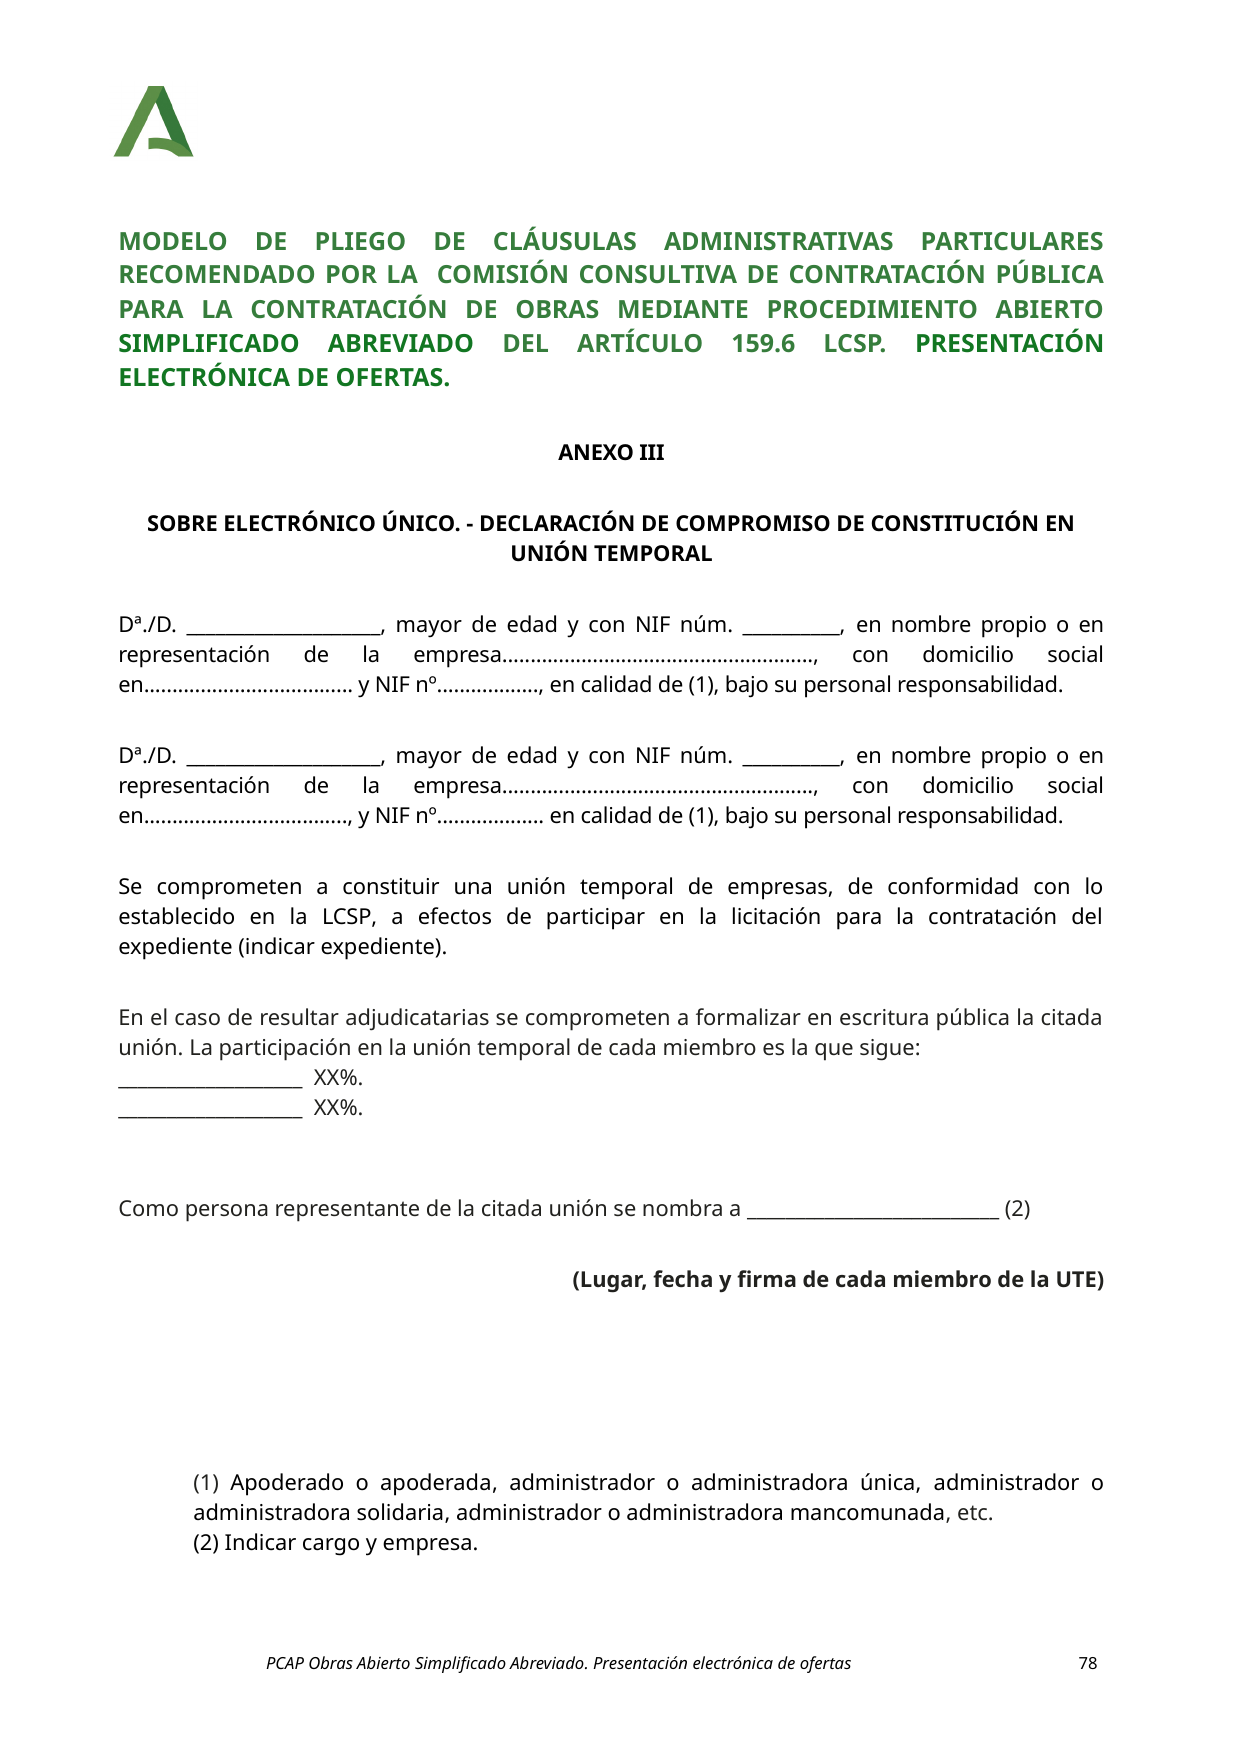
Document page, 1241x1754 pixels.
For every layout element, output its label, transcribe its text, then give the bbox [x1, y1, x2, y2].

text MODELO DE PLIEGO DE CLÁUSULAS ADMINISTRATIVAS PARTICULARES RECOMENDADO POR LA COMISIÓN CONSULTIVA DE CONTRATACIÓN PÚBLICA PARA LA CONTRATACIÓN DE OBRAS MEDIANTE PROCEDIMIENTO ABIERTO SIMPLIFICADO ABREVIADO DEL ARTÍCULO 159.6 LCSP. PRESENTACIÓN ELECTRÓNICA DE OFERTAS. [118, 223, 1104, 393]
text (Lugar, fecha y firma de cada miembro de la UTE) [118, 1264, 1104, 1294]
list (2) Indicar cargo y empresa. [156, 1526, 1104, 1556]
picture [109, 81, 198, 161]
text SOBRE ELECTRÓNICO ÚNICO. - DECLARACIÓN DE COMPROMISO DE CONSTITUCIÓN EN UNIÓN TEMPORAL [118, 508, 1104, 567]
text Dª./D. ____________________, mayor de edad y con NIF núm. __________, en nombre propio o en representación de la empresa......................................................., con domicilio social en..................................... y NIF nº.................., en calidad de (1), bajo su personal responsabilidad. [118, 609, 1104, 698]
text En el caso de resultar adjudicatarias se comprometen a formalizar en escritura pública la citada unión. La participación en la unión temporal de cada miembro es la que sigue: [118, 1002, 1104, 1062]
text Como persona representante de la citada unión se nombra a __________________________ (2) [118, 1193, 1104, 1223]
text ___________________ XX%. [118, 1092, 1104, 1121]
list (1) Apoderado o apoderada, administrador o administradora única, administrador o administradora solidaria, administrador o administradora mancomunada, etc. [156, 1467, 1104, 1526]
text ANEXO III [118, 436, 1104, 466]
text Dª./D. ____________________, mayor de edad y con NIF núm. __________, en nombre propio o en representación de la empresa......................................................., con domicilio social en...................................., y NIF nº................... en calidad de (1), bajo su personal responsabilidad. [118, 740, 1104, 829]
text ___________________ XX%. [118, 1062, 1104, 1092]
text Se comprometen a constituir una unión temporal de empresas, de conformidad con lo establecido en la LCSP, a efectos de participar en la licitación para la contratación del expediente (indicar expediente). [118, 871, 1104, 961]
